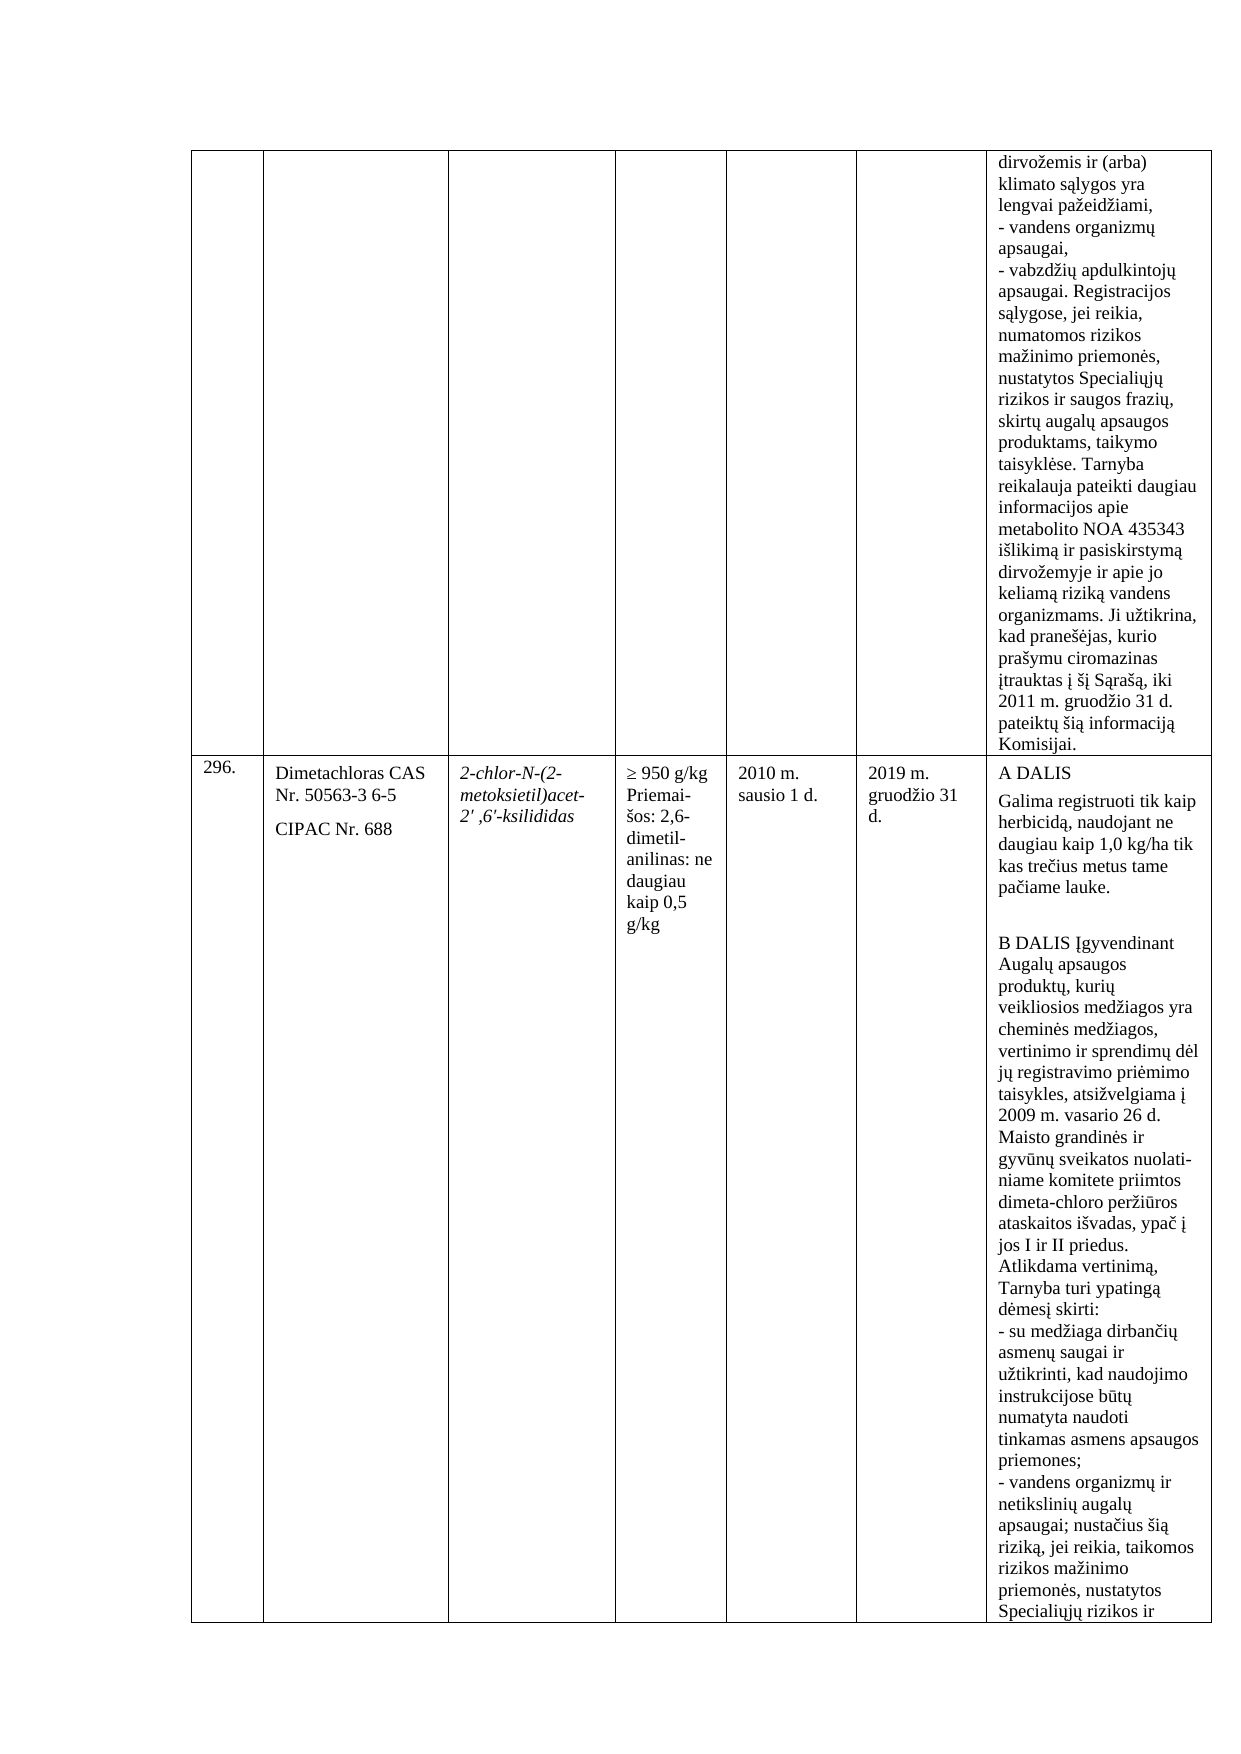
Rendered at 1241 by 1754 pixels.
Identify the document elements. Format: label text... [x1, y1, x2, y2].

table_cell [192, 151, 263, 755]
table_cell [264, 151, 448, 755]
table_cell ≥ 950 g/kg Priemai-šos: 2,6- dimetil-anilinas: ne daugiau kaip 0,5 g/kg [616, 756, 726, 1622]
table_cell [187, 150, 191, 755]
table_cell [616, 151, 726, 755]
table_cell 2019 m. gruodžio 31 d. [857, 756, 986, 1622]
table_cell Dimetachloras CAS Nr. 50563-3 6-5 CIPAC Nr. 688 [264, 756, 448, 1622]
table_cell A DALIS Galima registruoti tik kaip herbicidą, naudojant ne daugiau kaip 1,0 kg/ha tik kas trečius metus tame pačiame lauke. B DALIS Įgyvendinant Augalų apsaugos produktų, kurių veikliosios medžiagos yra cheminės medžiagos, vertinimo ir sprendimų dėl jų registravimo priėmimo taisykles, atsižvelgiama į 2009 m. vasario 26 d. Maisto grandinės ir gyvūnų sveikatos nuolati-niame komitete priimtos dimeta-chloro peržiūros ataskaitos išvadas, ypač į jos I ir II priedus. Atlikdama vertinimą, Tarnyba turi ypatingą dėmesį skirti: - su medžiaga dirbančių asmenų saugai ir užtikrinti, kad naudojimo instrukcijose būtų numatyta naudoti tinkamas asmens apsaugos priemones; - vandens organizmų ir netikslinių augalų apsaugai; nustačius šią riziką, jei reikia, taikomos rizikos mažinimo priemonės, nustatytos Specialiųjų rizikos ir [987, 756, 1211, 1622]
table_cell 296. [192, 756, 263, 1622]
table_cell dirvožemis ir (arba) klimato sąlygos yra lengvai pažeidžiami, - vandens organizmų apsaugai, - vabzdžių apdulkintojų apsaugai. Registracijos sąlygose, jei reikia, numatomos rizikos mažinimo priemonės, nustatytos Specialiųjų rizikos ir saugos frazių, skirtų augalų apsaugos produktams, taikymo taisyklėse. Tarnyba reikalauja pateikti daugiau informacijos apie metabolito NOA 435343 išlikimą ir pasiskirstymą dirvožemyje ir apie jo keliamą riziką vandens organizmams. Ji užtikrina, kad pranešėjas, kurio prašymu ciromazinas įtrauktas į šį Sąrašą, iki 2011 m. gruodžio 31 d. pateiktų šią informaciją Komisijai. [987, 151, 1211, 755]
table_cell 2-chlor-N-(2- metoksietil)acet- 2′ ,6′-ksilididas [449, 756, 615, 1622]
table_cell [857, 151, 986, 755]
table_cell [727, 151, 856, 755]
table_cell 2010 m. sausio 1 d. [727, 756, 856, 1622]
table_cell [449, 151, 615, 755]
table_cell [187, 755, 191, 1622]
